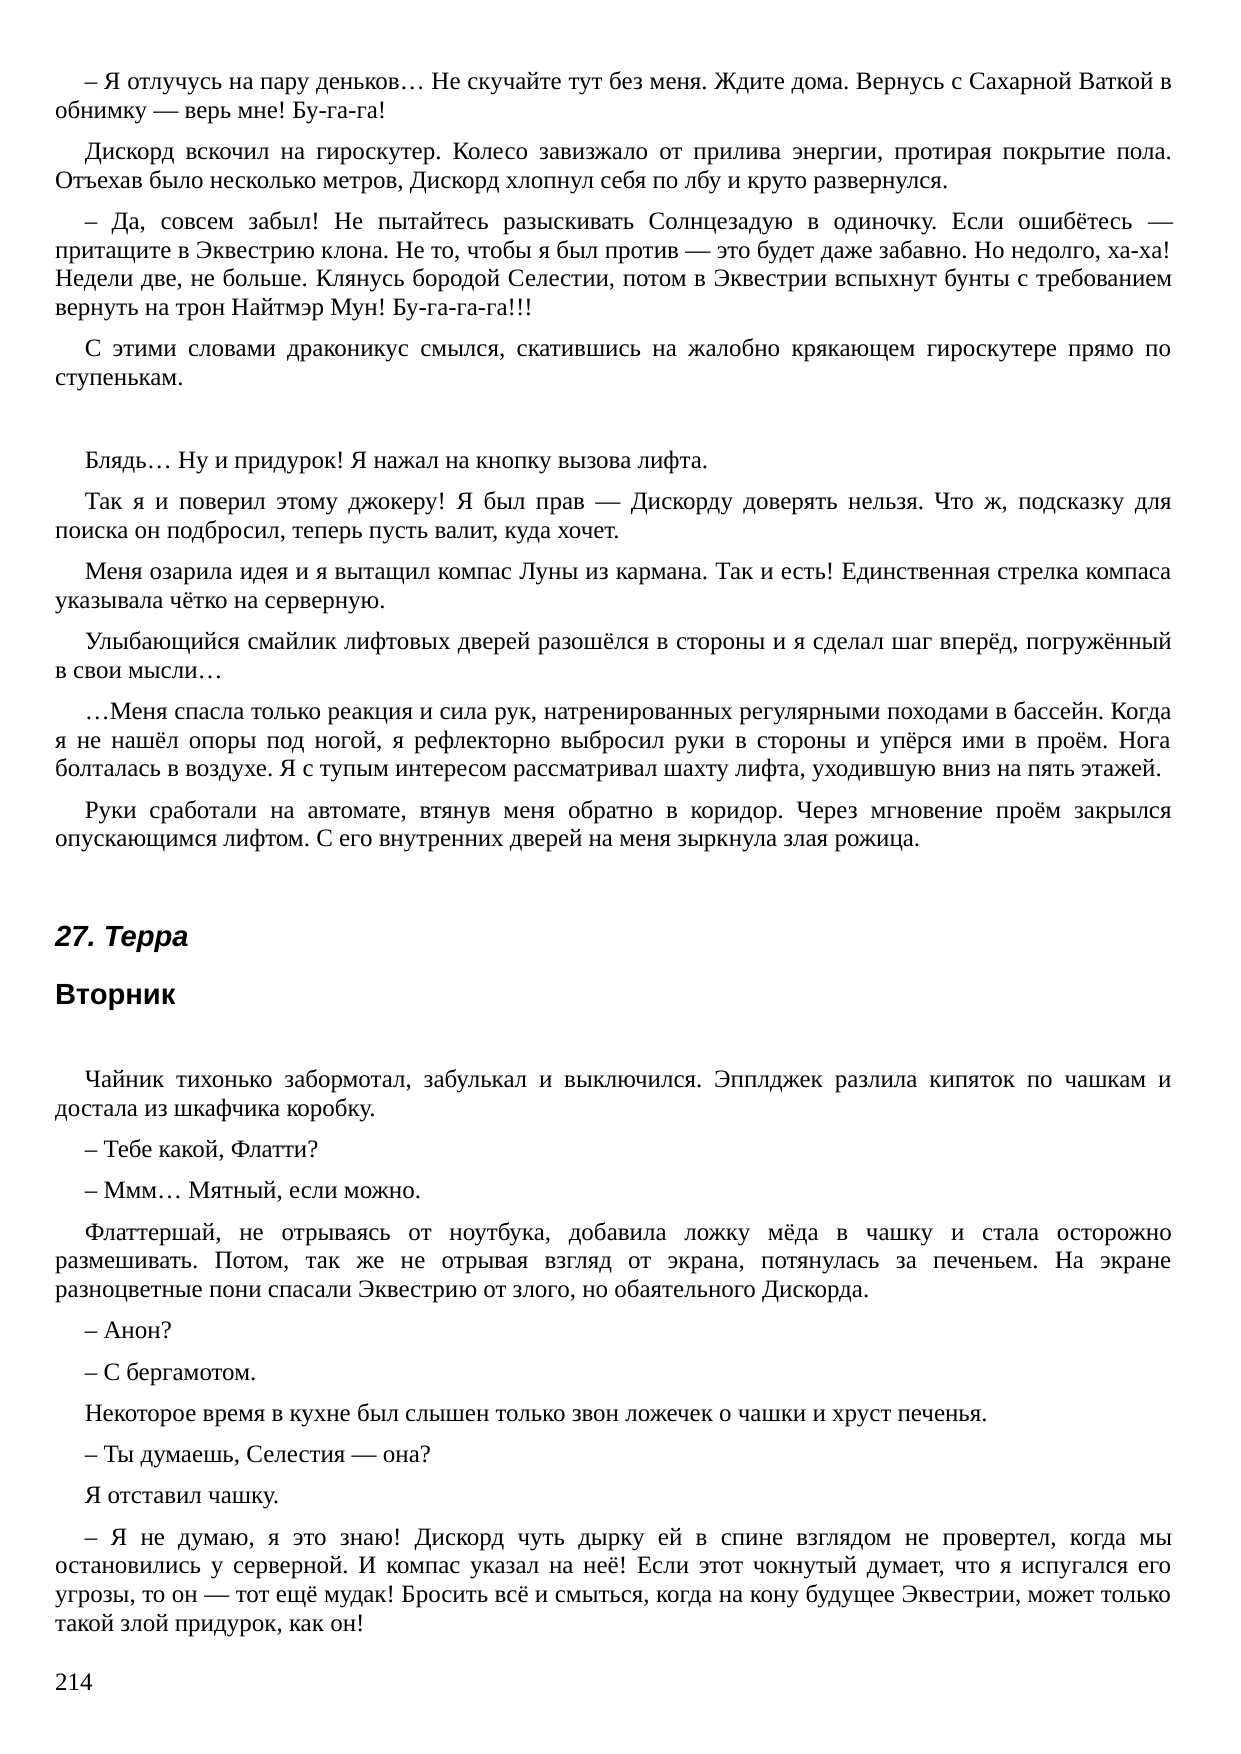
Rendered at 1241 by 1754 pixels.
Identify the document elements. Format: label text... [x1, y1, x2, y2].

text Улыбающийся смайлик лифтовых дверей разошёлся в стороны и я сделал шаг вперёд, погружённый в свои мысли… [55, 626, 1173, 683]
text Так я и поверил этому джокеру! Я был прав — Дискорду доверять нельзя. Что ж, подсказку для поиска он подбросил, теперь пусть валит, куда хочет. [55, 486, 1173, 543]
text – Анон? [55, 1316, 1173, 1344]
text Я отставил чашку. [55, 1481, 1173, 1509]
text С этими словами драконикус смылся, скатившись на жалобно крякающем гироскутере прямо по ступенькам. [55, 333, 1173, 391]
text …Меня спасла только реакция и сила рук, натренированных регулярными походами в бассейн. Когда я не нашёл опоры под ногой, я рефлекторно выбросил руки в стороны и упёрся ими в проём. Нога болталась в воздухе. Я с тупым интересом рассматривал шахту лифта, уходившую вниз на пять этажей. [55, 696, 1173, 782]
text Чайник тихонько забормотал, забулькал и выключился. Эпплджек разлила кипяток по чашкам и достала из шкафчика коробку. [55, 1064, 1173, 1122]
text – Ммм… Мятный, если можно. [55, 1176, 1173, 1204]
text Флаттершай, не отрываясь от ноутбука, добавила ложку мёда в чашку и стала осторожно размешивать. Потом, так же не отрывая взгляд от экрана, потянулась за печеньем. На экране разноцветные пони спасали Эквестрию от злого, но обаятельного Дискорда. [55, 1217, 1173, 1303]
subtitle 27. Терра [55, 918, 1173, 952]
text – Тебе какой, Флатти? [55, 1134, 1173, 1163]
text Некоторое время в кухне был слышен только звон ложечек о чашки и хруст печенья. [55, 1398, 1173, 1427]
text – Я отлучусь на пару деньков… Не скучайте тут без меня. Ждите дома. Вернусь с Сахарной Ваткой в обнимку — верь мне! Бу-га-га! [55, 66, 1173, 123]
text Дискорд вскочил на гироскутер. Колесо завизжало от прилива энергии, протирая покрытие пола. Отъехав было несколько метров, Дискорд хлопнул себя по лбу и круто развернулся. [55, 136, 1173, 193]
text – Да, совсем забыл! Не пытайтесь разыскивать Солнцезадую в одиночку. Если ошибётесь — притащите в Эквестрию клона. Не то, чтобы я был против — это будет даже забавно. Но недолго, ха-ха! Недели две, не больше. Клянусь бородой Селестии, потом в Эквестрии вспыхнут бунты с требованием вернуть на трон Найтмэр Мун! Бу-га-га-га!!! [55, 206, 1173, 321]
text Руки сработали на автомате, втянув меня обратно в коридор. Через мгновение проём закрылся опускающимся лифтом. С его внутренних дверей на меня зыркнула злая рожица. [55, 795, 1173, 852]
text – Я не думаю, я это знаю! Дискорд чуть дырку ей в спине взглядом не провертел, когда мы остановились у серверной. И компас указал на неё! Если этот чокнутый думает, что я испугался его угрозы, то он — тот ещё мудак! Бросить всё и смыться, когда на кону будущее Эквестрии, может только такой злой придурок, как он! [55, 1522, 1173, 1637]
text Блядь… Ну и придурок! Я нажал на кнопку вызова лифта. [55, 445, 1173, 473]
text Меня озарила идея и я вытащил компас Луны из кармана. Так и есть! Единственная стрелка компаса указывала чётко на серверную. [55, 556, 1173, 613]
text – Ты думаешь, Селестия — она? [55, 1439, 1173, 1468]
subtitle Вторник [55, 977, 1173, 1011]
text – С бергамотом. [55, 1357, 1173, 1386]
